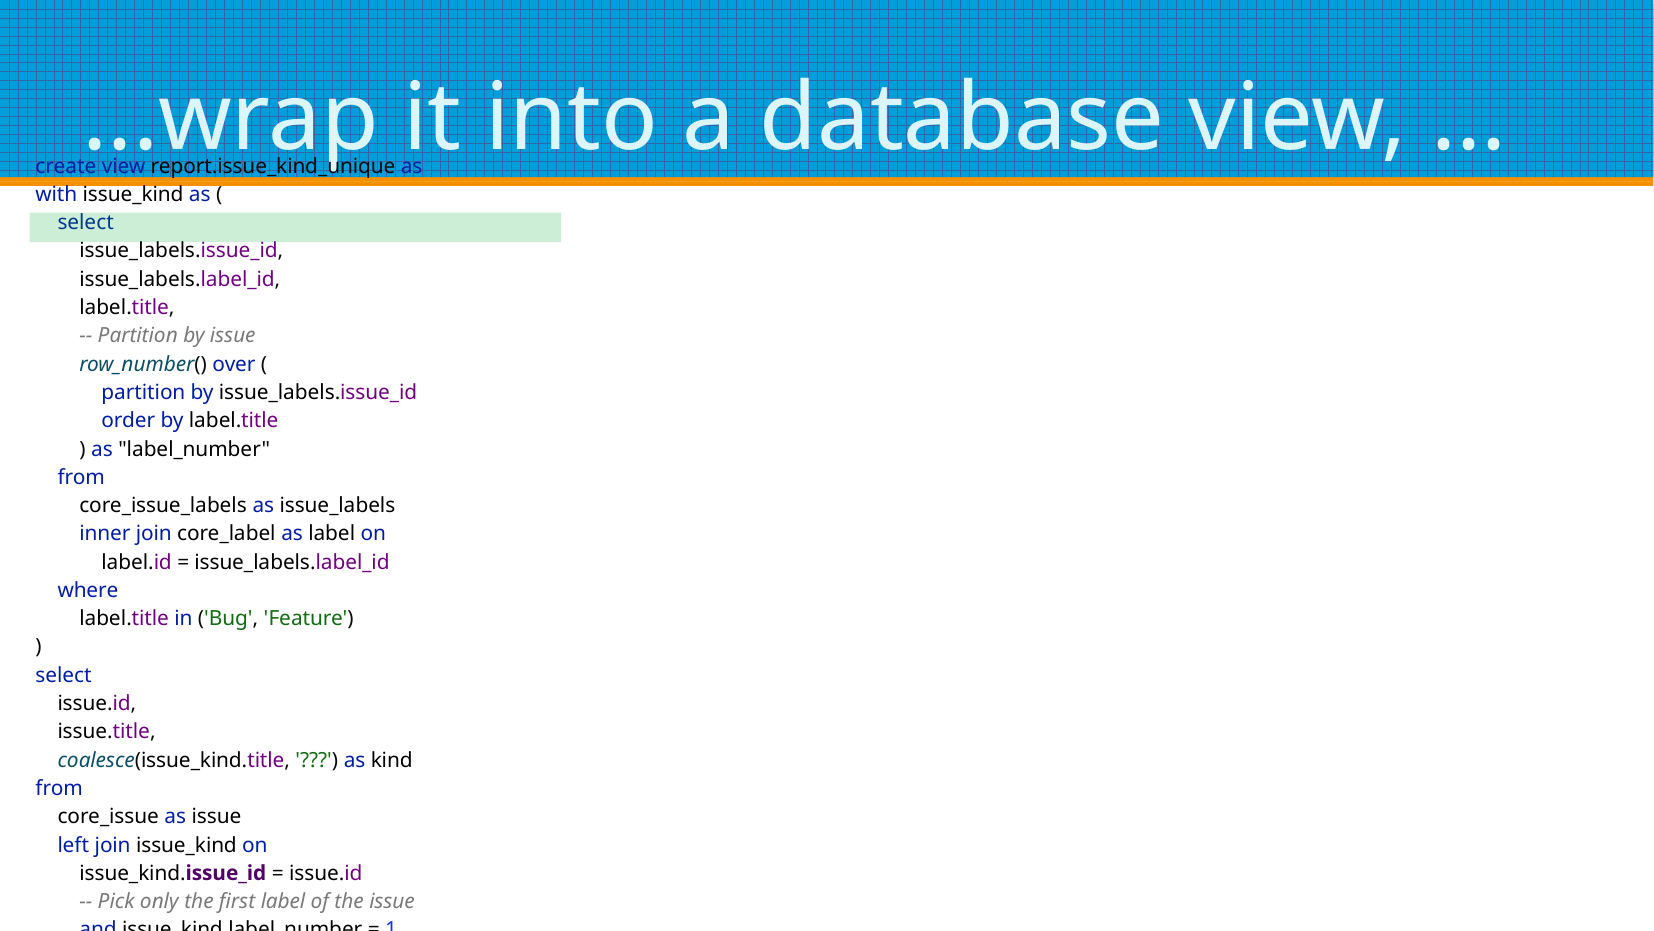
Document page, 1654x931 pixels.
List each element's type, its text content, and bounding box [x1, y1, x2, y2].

title ...wrap it into a database view, ... [82, 14, 1571, 178]
text_box [29, 212, 562, 243]
text_box create view report.issue_kind_unique as with issue_kind as ( select issue_labels.issue_id, issue_labels.label_id, label.title, -- Partition by issue row_number() over ( partition by issue_labels.issue_id order by label.title ) as "label_number" from core_issue_labels as issue_labels inner join core_label as label on label.id = issue_labels.label_id where label.title in ('Bug', 'Feature') ) select issue.id, issue.title, coalesce(issue_kind.title, '???') as kind from core_issue as issue left join issue_kind on issue_kind.issue_id = issue.id -- Pick only the first label of the issue and issue_kind.label_number = 1 [29, 206, 768, 916]
